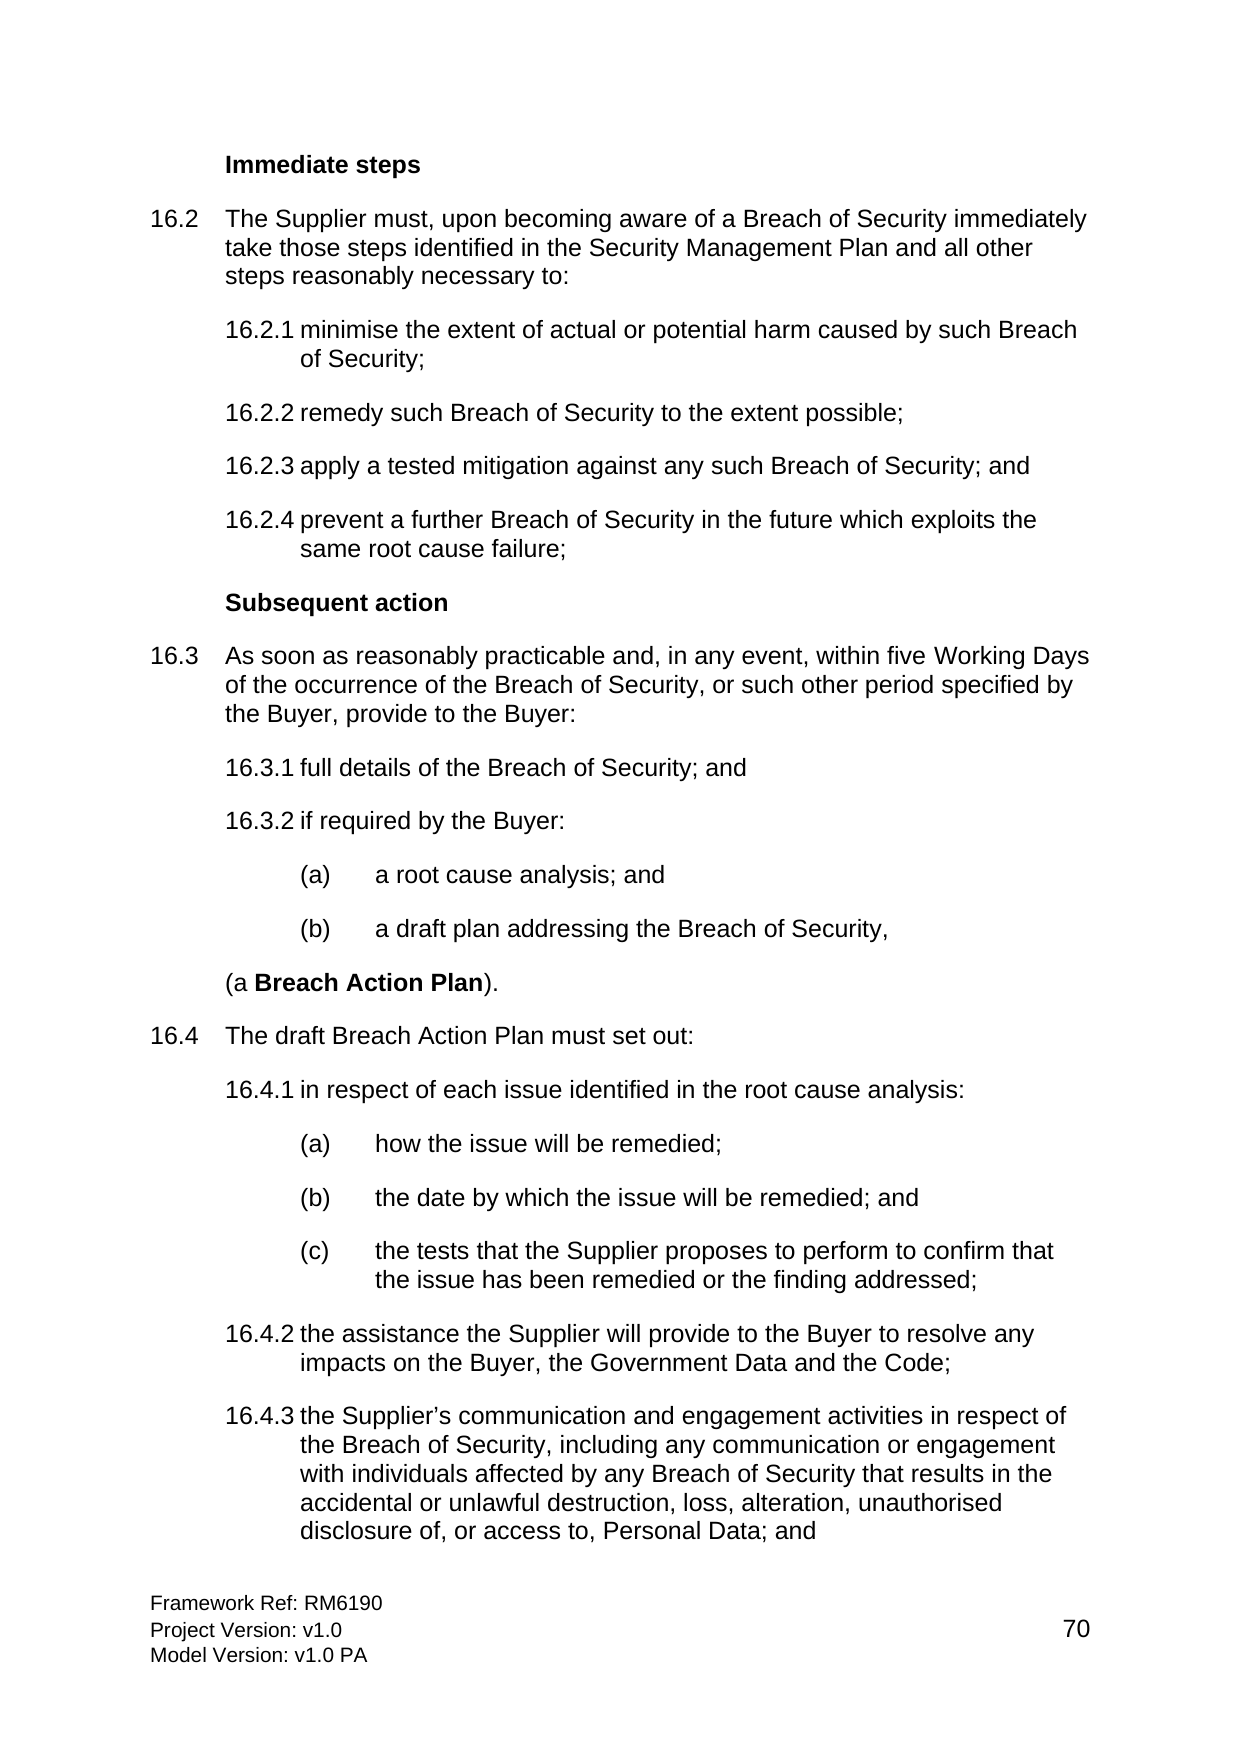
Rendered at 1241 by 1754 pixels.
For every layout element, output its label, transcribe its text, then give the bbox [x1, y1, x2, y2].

list remedy such Breach of Security to the extent possible; [225, 397, 1090, 426]
text Immediate steps [225, 150, 1090, 179]
text (a Breach Action Plan). [225, 967, 1090, 996]
list the date by which the issue will be remedied; and [300, 1182, 1090, 1211]
list The draft Breach Action Plan must set out: [150, 1021, 1090, 1050]
text Subsequent action [225, 587, 1090, 616]
list how the issue will be remedied; [300, 1129, 1090, 1157]
list The Supplier must, upon becoming aware of a Breach of Security immediately take those steps identified in the Security Management Plan and all other steps reasonably necessary to: [150, 204, 1090, 290]
list in respect of each issue identified in the root cause analysis: [225, 1075, 1090, 1104]
list the Supplier’s communication and engagement activities in respect of the Breach of Security, including any communication or engagement with individuals affected by any Breach of Security that results in the accidental or unlawful destruction, loss, alteration, unauthorised disclosure of, or access to, Personal Data; and [225, 1401, 1090, 1545]
list the assistance the Supplier will provide to the Buyer to resolve any impacts on the Buyer, the Government Data and the Code; [225, 1319, 1090, 1376]
list prevent a further Breach of Security in the future which exploits the same root cause failure; [225, 505, 1090, 562]
list full details of the Breach of Security; and [225, 752, 1090, 781]
list apply a tested mitigation against any such Breach of Security; and [225, 451, 1090, 480]
list if required by the Buyer: [225, 806, 1090, 835]
list a root cause analysis; and [300, 860, 1090, 889]
list a draft plan addressing the Breach of Security, [300, 914, 1090, 942]
list the tests that the Supplier proposes to perform to confirm that the issue has been remedied or the finding addressed; [300, 1236, 1090, 1294]
list minimise the extent of actual or potential harm caused by such Breach of Security; [225, 315, 1090, 372]
list As soon as reasonably practicable and, in any event, within five Working Days of the occurrence of the Breach of Security, or such other period specified by the Buyer, provide to the Buyer: [150, 641, 1090, 727]
